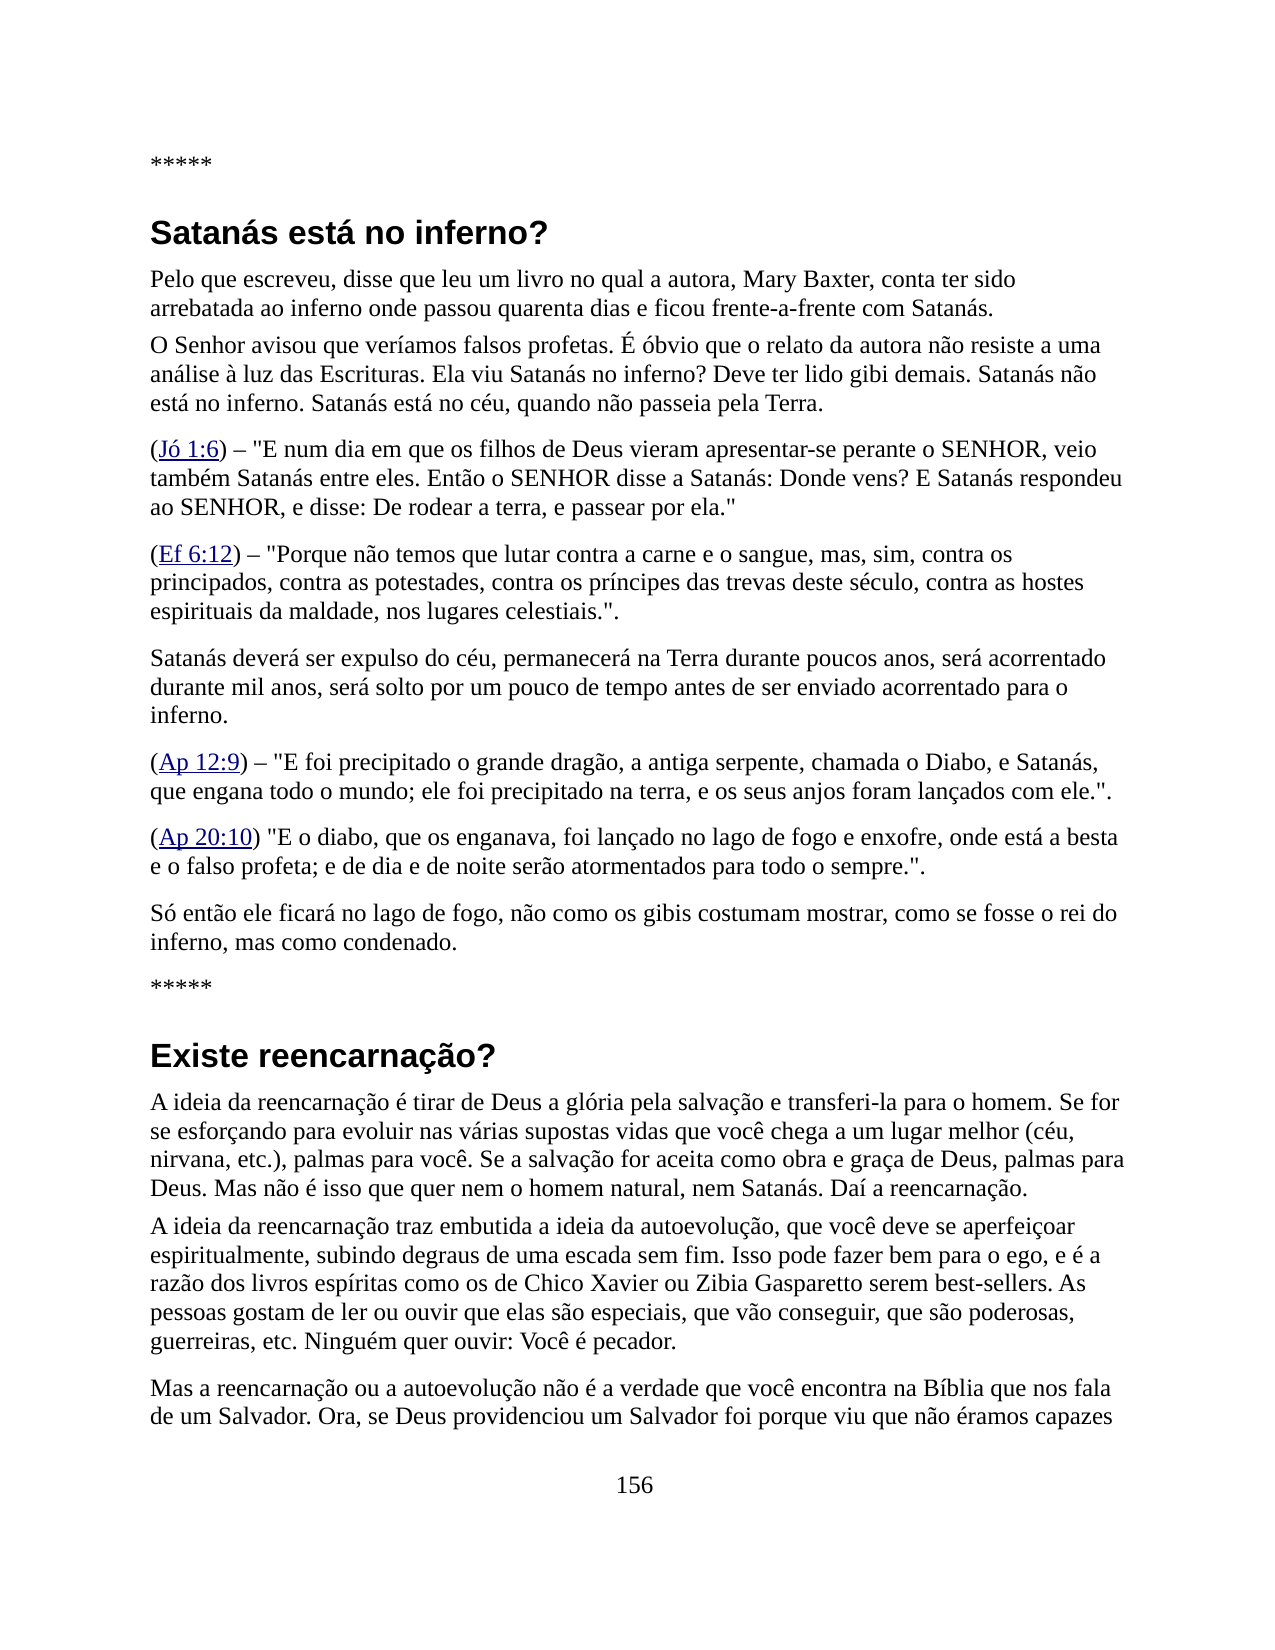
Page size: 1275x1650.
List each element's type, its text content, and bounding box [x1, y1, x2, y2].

text (Ap 12:9) – "E foi precipitado o grande dragão, a antiga serpente, chamada o Diabo, e Satanás, que engana todo o mundo; ele foi precipitado na terra, e os seus anjos foram lançados com ele.". [150, 747, 1125, 804]
text Satanás deverá ser expulso do céu, permanecerá na Terra durante poucos anos, será acorrentado durante mil anos, será solto por um pouco de tempo antes de ser enviado acorrentado para o inferno. [150, 643, 1125, 729]
text ***** [150, 150, 1125, 179]
subtitle Existe reencarnação? [150, 1036, 1125, 1074]
subtitle Satanás está no inferno? [150, 213, 1125, 251]
text Só então ele ficará no lago de fogo, não como os gibis costumam mostrar, como se fosse o rei do inferno, mas como condenado. [150, 898, 1125, 955]
text (Ap 20:10) "E o diabo, que os enganava, foi lançado no lago de fogo e enxofre, onde está a besta e o falso profeta; e de dia e de noite serão atormentados para todo o sempre.". [150, 822, 1125, 880]
text A ideia da reencarnação é tirar de Deus a glória pela salvação e transferi-la para o homem. Se for se esforçando para evoluir nas várias supostas vidas que você chega a um lugar melhor (céu, nirvana, etc.), palmas para você. Se a salvação for aceita como obra e graça de Deus, palmas para Deus. Mas não é isso que quer nem o homem natural, nem Satanás. Daí a reencarnação. [150, 1087, 1125, 1202]
text O Senhor avisou que veríamos falsos profetas. É óbvio que o relato da autora não resiste a uma análise à luz das Escrituras. Ela viu Satanás no inferno? Deve ter lido gibi demais. Satanás não está no inferno. Satanás está no céu, quando não passeia pela Terra. [150, 330, 1125, 417]
text Pelo que escreveu, disse que leu um livro no qual a autora, Mary Baxter, conta ter sido arrebatada ao inferno onde passou quarenta dias e ficou frente-a-frente com Satanás. [150, 264, 1125, 321]
text (Ef 6:12) – "Porque não temos que lutar contra a carne e o sangue, mas, sim, contra os principados, contra as potestades, contra os príncipes das trevas deste século, contra as hostes espirituais da maldade, nos lugares celestiais.". [150, 539, 1125, 625]
text (Jó 1:6) – "E num dia em que os filhos de Deus vieram apresentar-se perante o SENHOR, veio também Satanás entre eles. Então o SENHOR disse a Satanás: Donde vens? E Satanás respondeu ao SENHOR, e disse: De rodear a terra, e passear por ela." [150, 434, 1125, 521]
text Mas a reencarnação ou a autoevolução não é a verdade que você encontra na Bíblia que nos fala de um Salvador. Ora, se Deus providenciou um Salvador foi porque viu que não éramos capazes [150, 1373, 1125, 1430]
text ***** [150, 973, 1125, 1002]
text A ideia da reencarnação traz embutida a ideia da autoevolução, que você deve se aperfeiçoar espiritualmente, subindo degraus de uma escada sem fim. Isso pode fazer bem para o ego, e é a razão dos livros espíritas como os de Chico Xavier ou Zibia Gasparetto serem best-sellers. As pessoas gostam de ler ou ouvir que elas são especiais, que vão conseguir, que são poderosas, guerreiras, etc. Ninguém quer ouvir: Você é pecador. [150, 1211, 1125, 1355]
